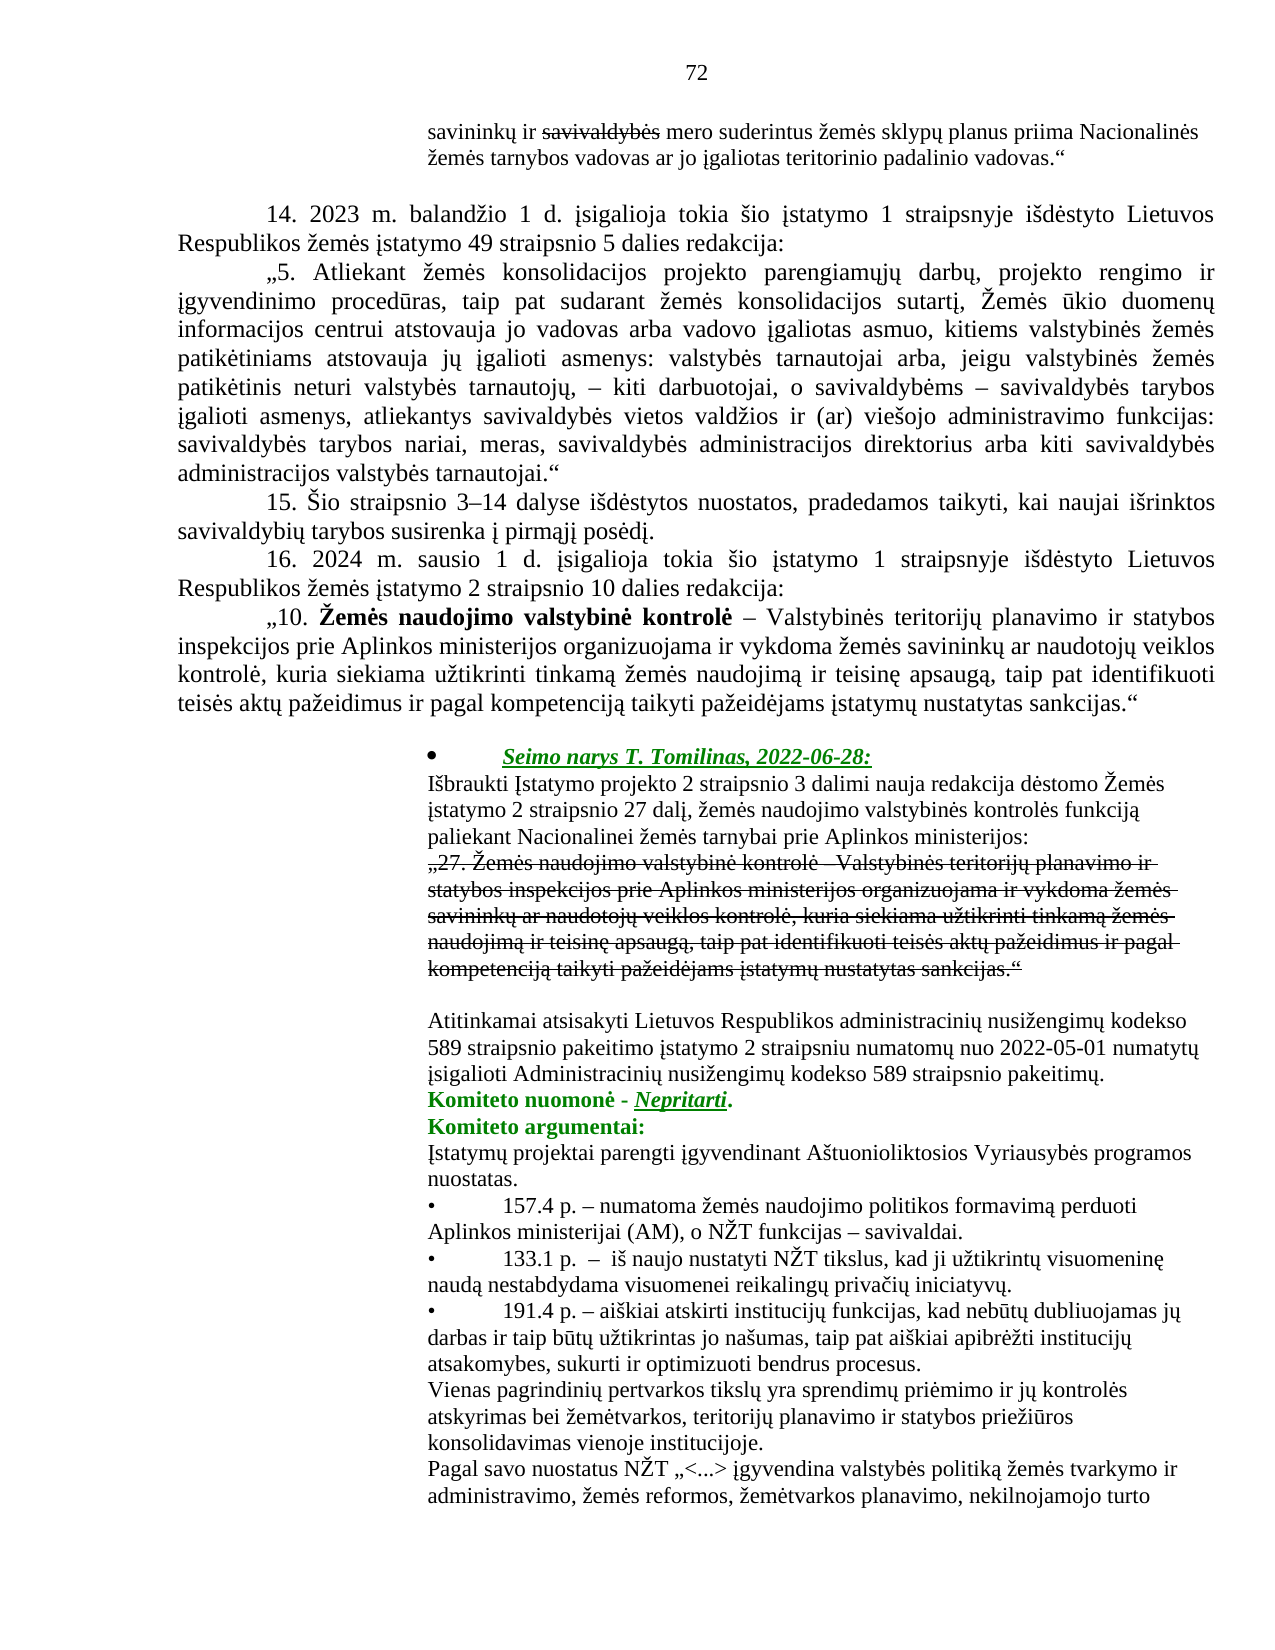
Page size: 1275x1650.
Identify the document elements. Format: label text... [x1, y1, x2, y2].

text • 157.4 p. – numatoma žemės naudojimo politikos formavimą perduoti Aplinkos ministerijai (AM), o NŽT funkcijas – savivaldai. [427, 1192, 1216, 1244]
text Atitinkamai atsisakyti Lietuvos Respublikos administracinių nusižengimų kodekso 589 straipsnio pakeitimo įstatymo 2 straipsniu numatomų nuo 2022-05-01 numatytų įsigalioti Administracinių nusižengimų kodekso 589 straipsnio pakeitimų. [427, 1007, 1216, 1086]
text • 191.4 p. – aiškiai atskirti institucijų funkcijas, kad nebūtų dubliuojamas jų darbas ir taip būtų užtikrintas jo našumas, taip pat aiškiai apibrėžti institucijų atsakomybes, sukurti ir optimizuoti bendrus procesus. [427, 1297, 1216, 1376]
text • 133.1 p. – iš naujo nustatyti NŽT tikslus, kad ji užtikrintų visuomeninę naudą nestabdydama visuomenei reikalingų privačių iniciatyvų. [427, 1244, 1216, 1297]
text „10. Žemės naudojimo valstybinė kontrolė – Valstybinės teritorijų planavimo ir statybos inspekcijos prie Aplinkos ministerijos organizuojama ir vykdoma žemės savininkų ar naudotojų veiklos kontrolė, kuria siekiama užtikrinti tinkamą žemės naudojimą ir teisinę apsaugą, taip pat identifikuoti teisės aktų pažeidimus ir pagal kompetenciją taikyti pažeidėjams įstatymų nustatytas sankcijas.“ [177, 602, 1216, 717]
text Išbraukti Įstatymo projekto 2 straipsnio 3 dalimi nauja redakcija dėstomo Žemės įstatymo 2 straipsnio 27 dalį, žemės naudojimo valstybinės kontrolės funkciją paliekant Nacionalinei žemės tarnybai prie Aplinkos ministerijos: [427, 770, 1216, 849]
text 15. Šio straipsnio 3–14 dalyse išdėstytos nuostatos, pradedamos taikyti, kai naujai išrinktos savivaldybių tarybos susirenka į pirmąjį posėdį. [177, 487, 1216, 544]
list Seimo narys T. Tomilinas, 2022-06-28: [427, 743, 1216, 770]
text Pagal savo nuostatus NŽT „<...> įgyvendina valstybės politiką žemės tvarkymo ir administravimo, žemės reformos, žemėtvarkos planavimo, nekilnojamojo turto [427, 1455, 1216, 1508]
text 14. 2023 m. balandžio 1 d. įsigalioja tokia šio įstatymo 1 straipsnyje išdėstyto Lietuvos Respublikos žemės įstatymo 49 straipsnio 5 dalies redakcija: [177, 199, 1216, 257]
text 16. 2024 m. sausio 1 d. įsigalioja tokia šio įstatymo 1 straipsnyje išdėstyto Lietuvos Respublikos žemės įstatymo 2 straipsnio 10 dalies redakcija: [177, 544, 1216, 602]
text Įstatymų projektai parengti įgyvendinant Aštuonioliktosios Vyriausybės programos nuostatas. [427, 1139, 1216, 1192]
text „5. Atliekant žemės konsolidacijos projekto parengiamųjų darbų, projekto rengimo ir įgyvendinimo procedūras, taip pat sudarant žemės konsolidacijos sutartį, Žemės ūkio duomenų informacijos centrui atstovauja jo vadovas arba vadovo įgaliotas asmuo, kitiems valstybinės žemės patikėtiniams atstovauja jų įgalioti asmenys: valstybės tarnautojai arba, jeigu valstybinės žemės patikėtinis neturi valstybės tarnautojų, – kiti darbuotojai, o savivaldybėms – savivaldybės tarybos įgalioti asmenys, atliekantys savivaldybės vietos valdžios ir (ar) viešojo administravimo funkcijas: savivaldybės tarybos nariai, meras, savivaldybės administracijos direktorius arba kiti savivaldybės administracijos valstybės tarnautojai.“ [177, 257, 1216, 487]
text „27. Žemės naudojimo valstybinė kontrolė –Valstybinės teritorijų planavimo ir statybos inspekcijos prie Aplinkos ministerijos organizuojama ir vykdoma žemės savininkų ar naudotojų veiklos kontrolė, kuria siekiama užtikrinti tinkamą žemės naudojimą ir teisinę apsaugą, taip pat identifikuoti teisės aktų pažeidimus ir pagal kompetenciją taikyti pažeidėjams įstatymų nustatytas sankcijas.“ [427, 849, 1216, 981]
text Vienas pagrindinių pertvarkos tikslų yra sprendimų priėmimo ir jų kontrolės atskyrimas bei žemėtvarkos, teritorijų planavimo ir statybos priežiūros konsolidavimas vienoje institucijoje. [427, 1376, 1216, 1455]
text savininkų ir savivaldybės mero suderintus žemės sklypų planus priima Nacionalinės žemės tarnybos vadovas ar jo įgaliotas teritorinio padalinio vadovas.“ [427, 118, 1216, 171]
text Komiteto argumentai: [427, 1113, 1216, 1139]
text Komiteto nuomonė - Nepritarti. [427, 1086, 1216, 1113]
